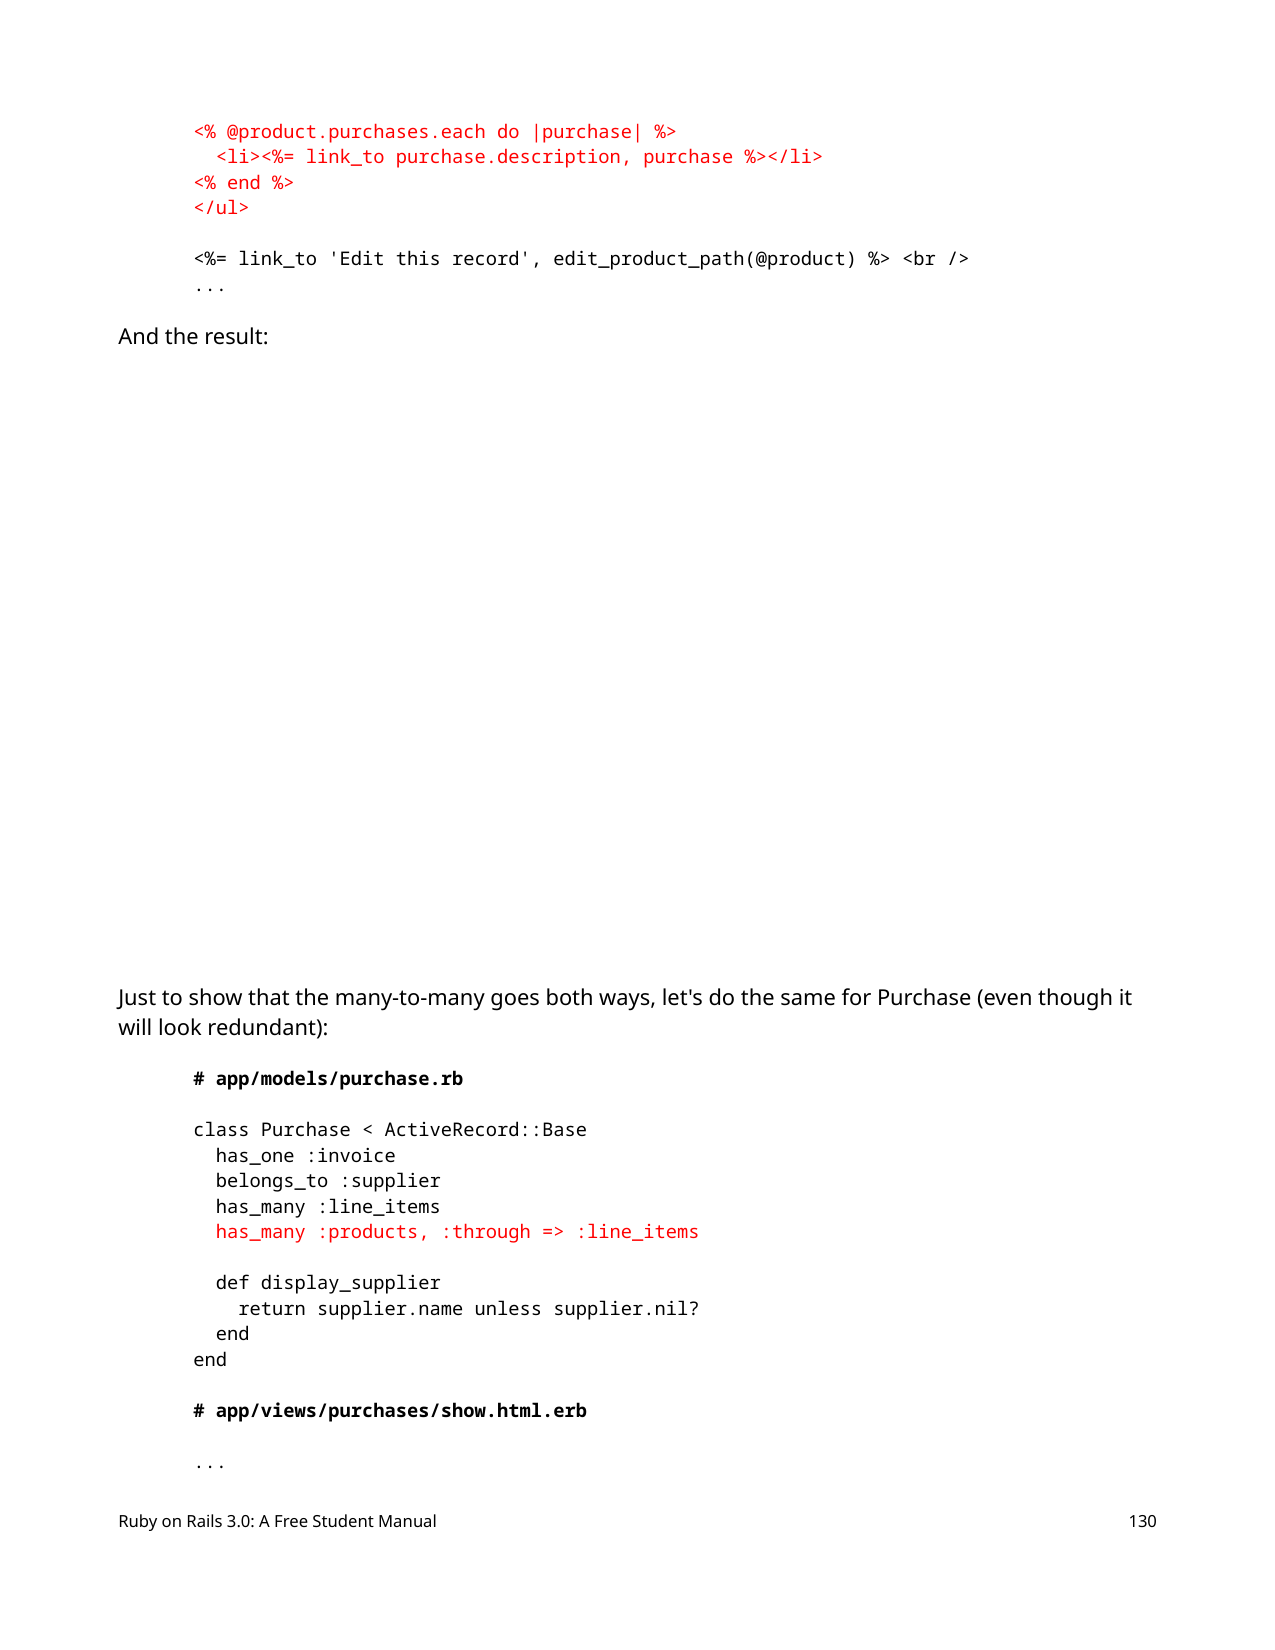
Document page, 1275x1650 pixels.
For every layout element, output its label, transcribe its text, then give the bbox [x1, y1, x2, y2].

text # app/models/purchase.rb class Purchase < ActiveRecord::Base has_one :invoice belongs_to :supplier has_many :line_items has_many :products, :through => :line_items def display_supplier return supplier.name unless supplier.nil? end end # app/views/purchases/show.html.erb ... [193, 1065, 1157, 1474]
text Just to show that the many-to-many goes both ways, let's do the same for Purchase (even though it will look redundant): [118, 982, 1157, 1041]
text And the result: [118, 321, 1157, 351]
text <% @product.purchases.each do |purchase| %> <li><%= link_to purchase.description, purchase %></li> <% end %> </ul> <%= link_to 'Edit this record', edit_product_path(@product) %> <br /> ... [193, 118, 1157, 297]
